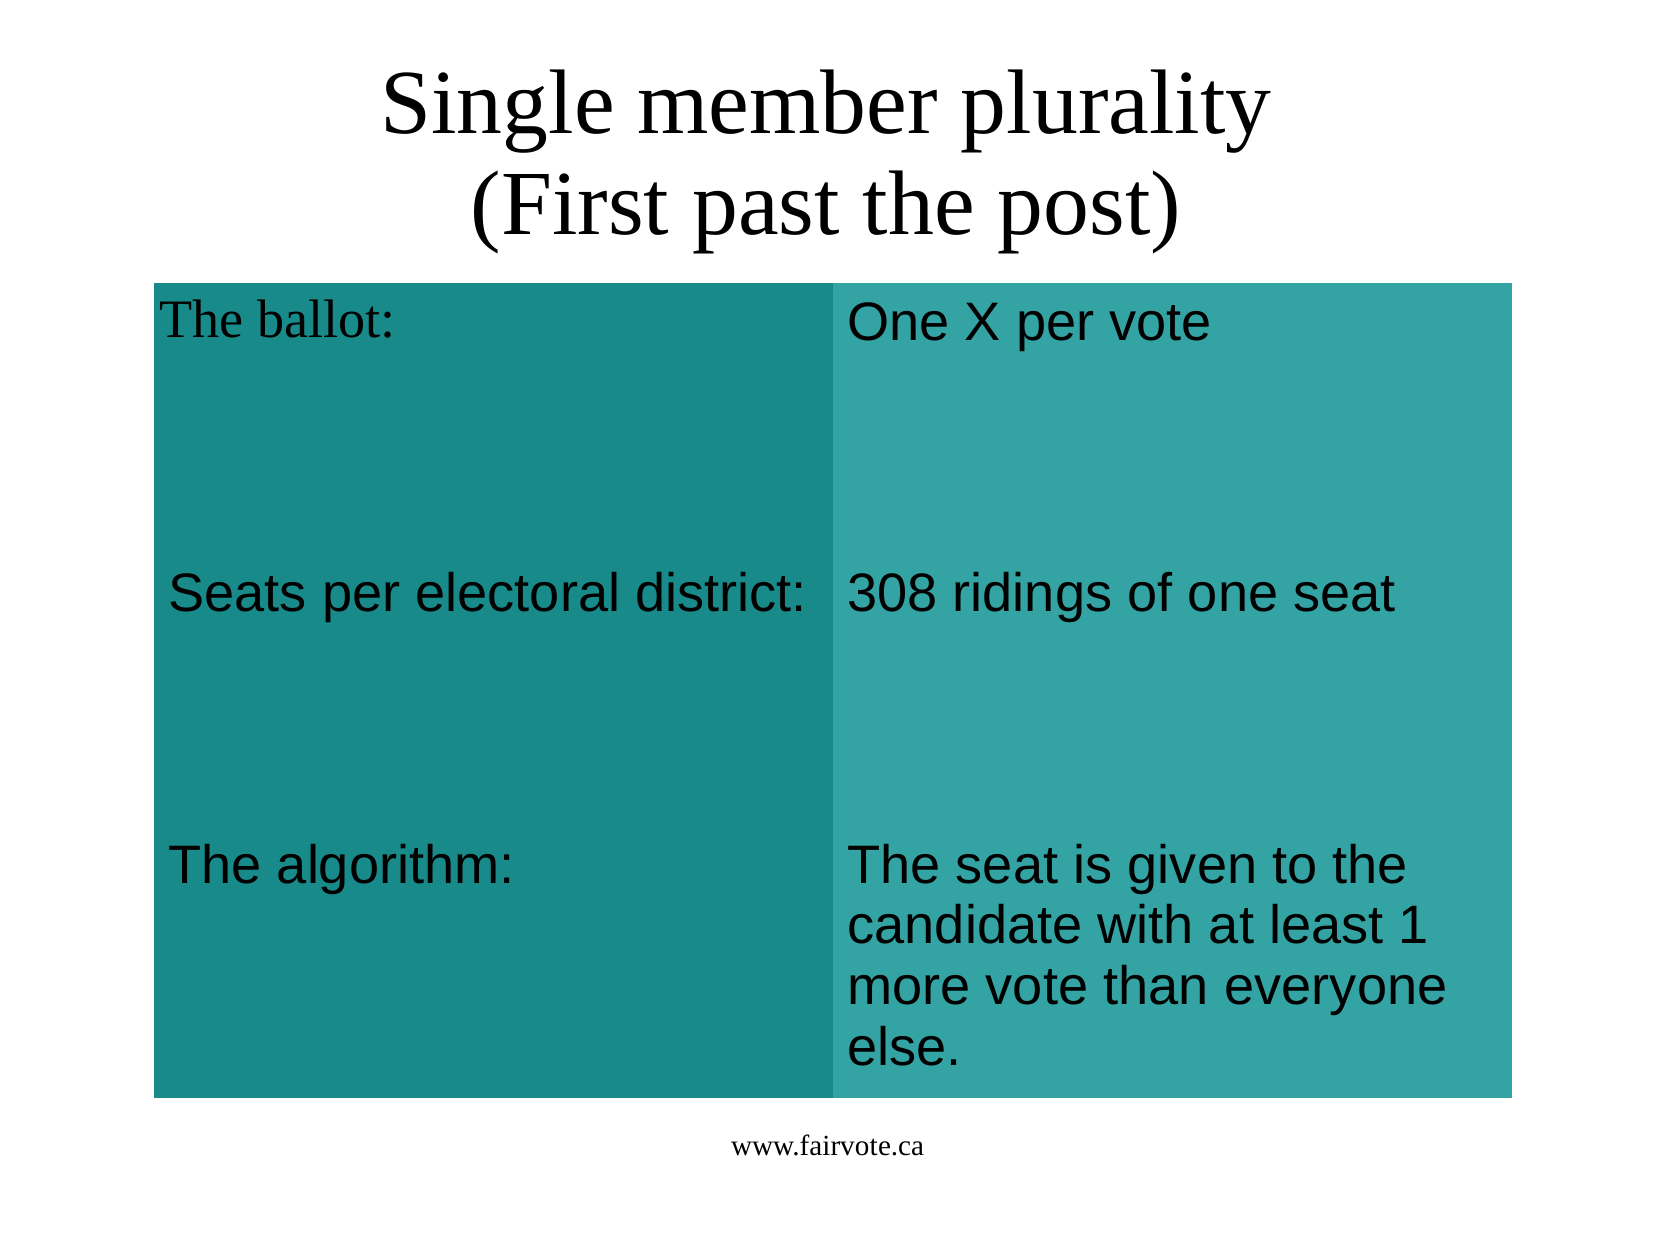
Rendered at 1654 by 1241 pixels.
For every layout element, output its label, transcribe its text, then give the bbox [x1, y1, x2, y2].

title Single member plurality (First past the post) [82, 51, 1571, 255]
table_cell 308 ridings of one seat [833, 555, 1512, 827]
table_cell The algorithm: [154, 827, 833, 1098]
table_cell Seats per electoral district: [154, 555, 833, 827]
table_header One X per vote [833, 283, 1512, 555]
table_cell The seat is given to the candidate with at least 1 more vote than everyone else. [833, 827, 1512, 1098]
table_header The ballot: [154, 283, 833, 555]
